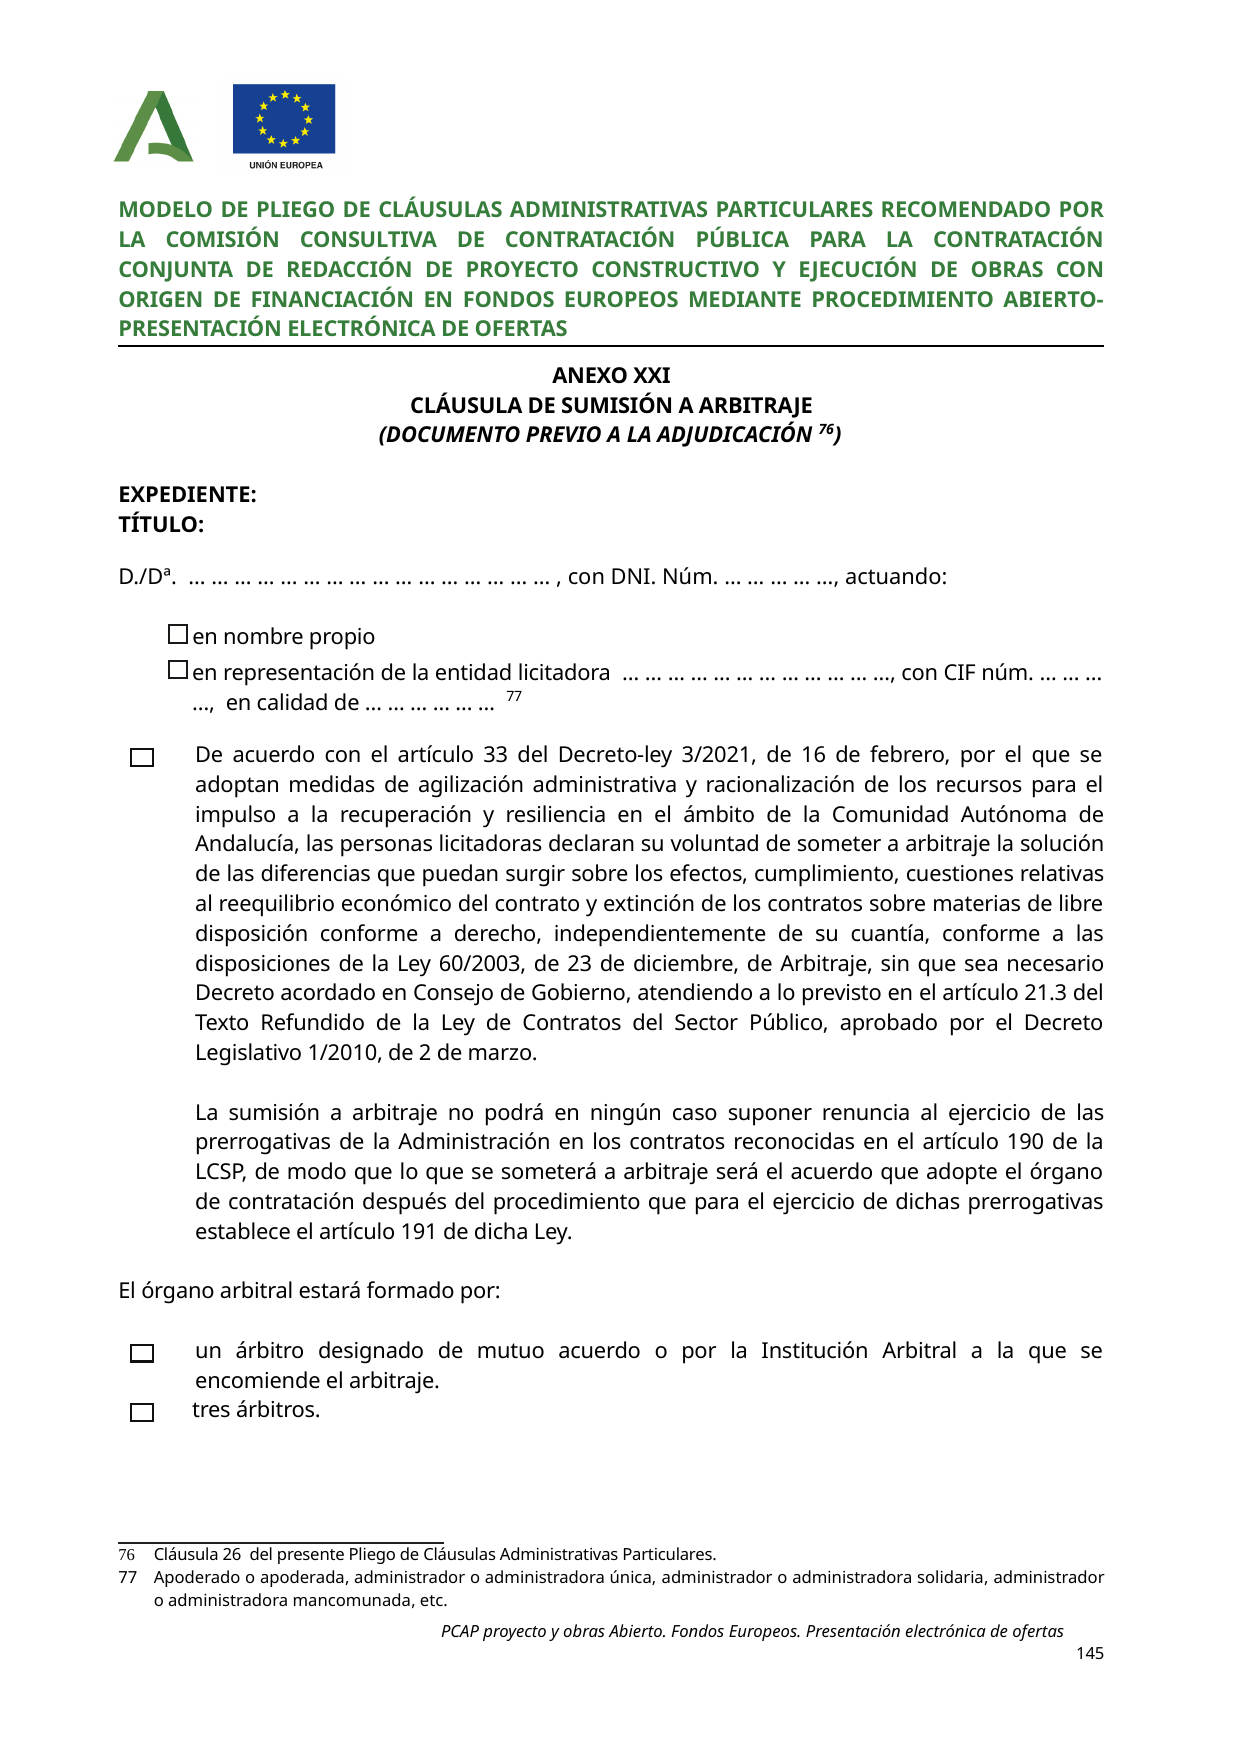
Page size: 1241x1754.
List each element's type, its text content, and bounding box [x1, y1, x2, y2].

text Cláusula 26 del presente Pliego de Cláusulas Administrativas Particulares. [118, 1543, 1104, 1566]
text un árbitro designado de mutuo acuerdo o por la Institución Arbitral a la que se encomiende el arbitraje. [195, 1335, 1104, 1394]
text La sumisión a arbitraje no podrá en ningún caso suponer renuncia al ejercicio de las prerrogativas de la Administración en los contratos reconocidas en el artículo 190 de la LCSP, de modo que lo que se someterá a arbitraje será el acuerdo que adopte el órgano de contratación después del procedimiento que para el ejercicio de dichas prerrogativas establece el artículo 191 de dicha Ley. [195, 1097, 1104, 1246]
text en nombre propio [192, 621, 1104, 651]
text Apoderado o apoderada, administrador o administradora única, administrador o administradora solidaria, administrador o administradora mancomunada, etc. [118, 1566, 1104, 1611]
text El órgano arbitral estará formado por: [118, 1275, 1104, 1305]
text De acuerdo con el artículo 33 del Decreto-ley 3/2021, de 16 de febrero, por el que se adoptan medidas de agilización administrativa y racionalización de los recursos para el impulso a la recuperación y resiliencia en el ámbito de la Comunidad Autónoma de Andalucía, las personas licitadoras declaran su voluntad de someter a arbitraje la solución de las diferencias que puedan surgir sobre los efectos, cumplimiento, cuestiones relativas al reequilibrio económico del contrato y extinción de los contratos sobre materias de libre disposición conforme a derecho, independientemente de su cuantía, conforme a las disposiciones de la Ley 60/2003, de 23 de diciembre, de Arbitraje, sin que sea necesario Decreto acordado en Consejo de Gobierno, atendiendo a lo previsto en el artículo 21.3 del Texto Refundido de la Ley de Contratos del Sector Público, aprobado por el Decreto Legislativo 1/2010, de 2 de marzo. [195, 739, 1104, 1067]
text ANEXO XXI [118, 360, 1104, 390]
text TÍTULO: [118, 509, 1104, 539]
text (DOCUMENTO PREVIO A LA ADJUDICACIÓN ) [118, 419, 1104, 449]
text MODELO DE PLIEGO DE CLÁUSULAS ADMINISTRATIVAS PARTICULARES RECOMENDADO POR LA COMISIÓN CONSULTIVA DE CONTRATACIÓN PÚBLICA PARA LA CONTRATACIÓN CONJUNTA DE REDACCIÓN DE PROYECTO CONSTRUCTIVO Y EJECUCIÓN DE OBRAS CON ORIGEN DE FINANCIACIÓN EN FONDOS EUROPEOS MEDIANTE PROCEDIMIENTO ABIERTO- PRESENTACIÓN ELECTRÓNICA DE OFERTAS [118, 194, 1104, 345]
text D./Dª. … … … … … … … … … … … … … … … … , con DNI. Núm. … … … … …, actuando: [118, 561, 1104, 591]
picture [221, 78, 347, 176]
text EXPEDIENTE: [118, 479, 1104, 509]
text tres árbitros. [118, 1394, 1104, 1424]
text en representación de la entidad licitadora … … … … … … … … … … … …, con CIF núm. … … … …, en calidad de … … … … … … [192, 657, 1104, 716]
picture [109, 86, 198, 166]
text CLÁUSULA DE SUMISIÓN A ARBITRAJE [118, 390, 1104, 419]
